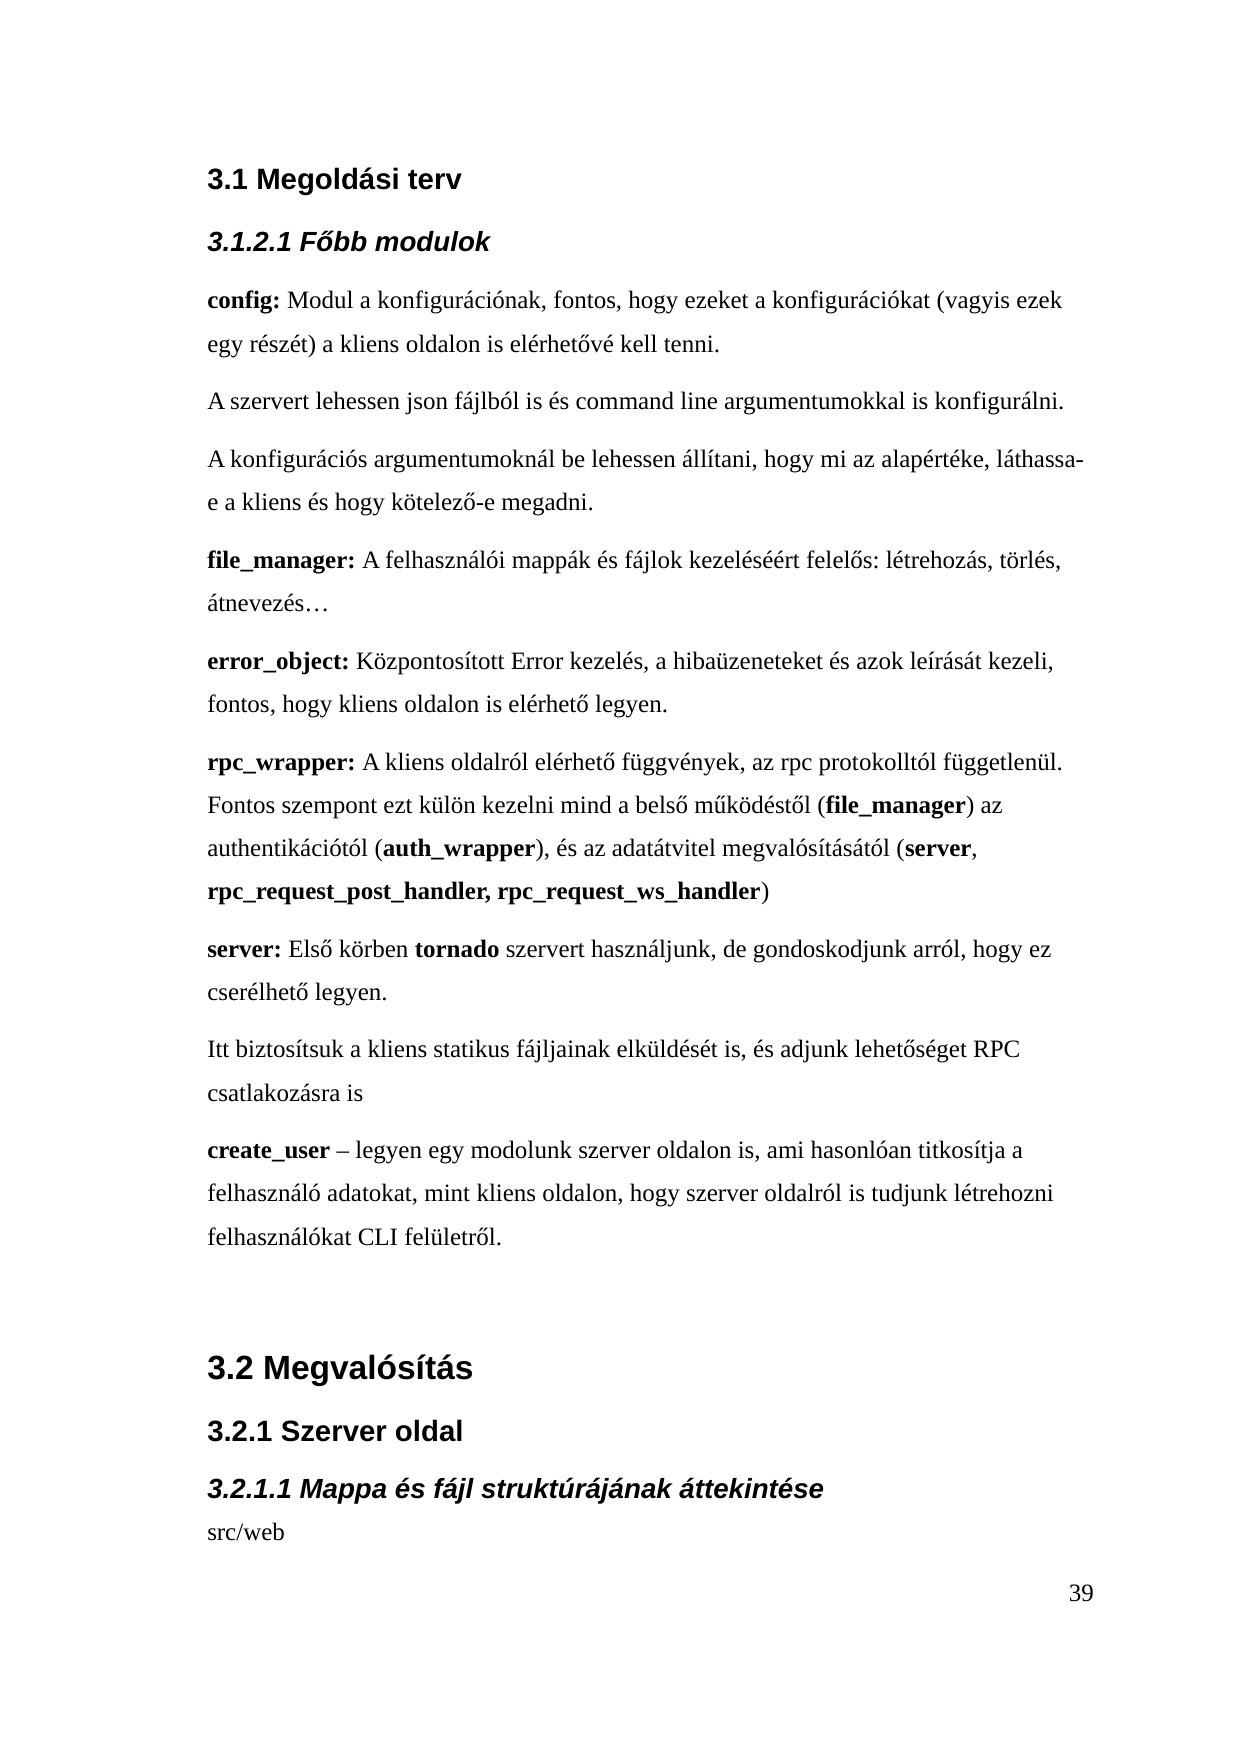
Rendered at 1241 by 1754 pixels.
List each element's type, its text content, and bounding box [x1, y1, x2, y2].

text create_user – legyen egy modolunk szerver oldalon is, ami hasonlóan titkosítja a felhasználó adatokat, mint kliens oldalon, hogy szerver oldalról is tudjunk létrehozni felhasználókat CLI felületről. [207, 1135, 1093, 1250]
text Itt biztosítsuk a kliens statikus fájljainak elküldését is, és adjunk lehetőséget RPC csatlakozásra is [207, 1034, 1093, 1106]
subtitle Főbb modulok [207, 225, 1093, 257]
subtitle Szerver oldal [207, 1413, 1093, 1447]
text src/web [207, 1517, 1093, 1545]
text error_object: Központosított Error kezelés, a hibaüzeneteket és azok leírását kezeli, fontos, hogy kliens oldalon is elérhető legyen. [207, 646, 1093, 718]
text file_manager: A felhasználói mappák és fájlok kezeléséért felelős: létrehozás, törlés, átnevezés… [207, 545, 1093, 617]
text A szervert lehessen json fájlból is és command line argumentumokkal is konfigurálni. [207, 386, 1093, 415]
subtitle Mappa és fájl struktúrájának áttekintése [207, 1472, 1093, 1504]
text A konfigurációs argumentumoknál be lehessen állítani, hogy mi az alapértéke, láthassa-e a kliens és hogy kötelező-e megadni. [207, 444, 1093, 516]
text server: Első körben tornado szervert használjunk, de gondoskodjunk arról, hogy ez cserélhető legyen. [207, 934, 1093, 1006]
subtitle Megvalósítás [207, 1348, 1093, 1386]
text config: Modul a konfigurációnak, fontos, hogy ezeket a konfigurációkat (vagyis ezek egy részét) a kliens oldalon is elérhetővé kell tenni. [207, 286, 1093, 357]
text rpc_wrapper: A kliens oldalról elérhető függvények, az rpc protokolltól függetlenül. Fontos szempont ezt külön kezelni mind a belső működéstől (file_manager) az authentikációtól (auth_wrapper), és az adatátvitel megvalósításától (server, rpc_request_post_handler, rpc_request_ws_handler) [207, 747, 1093, 905]
